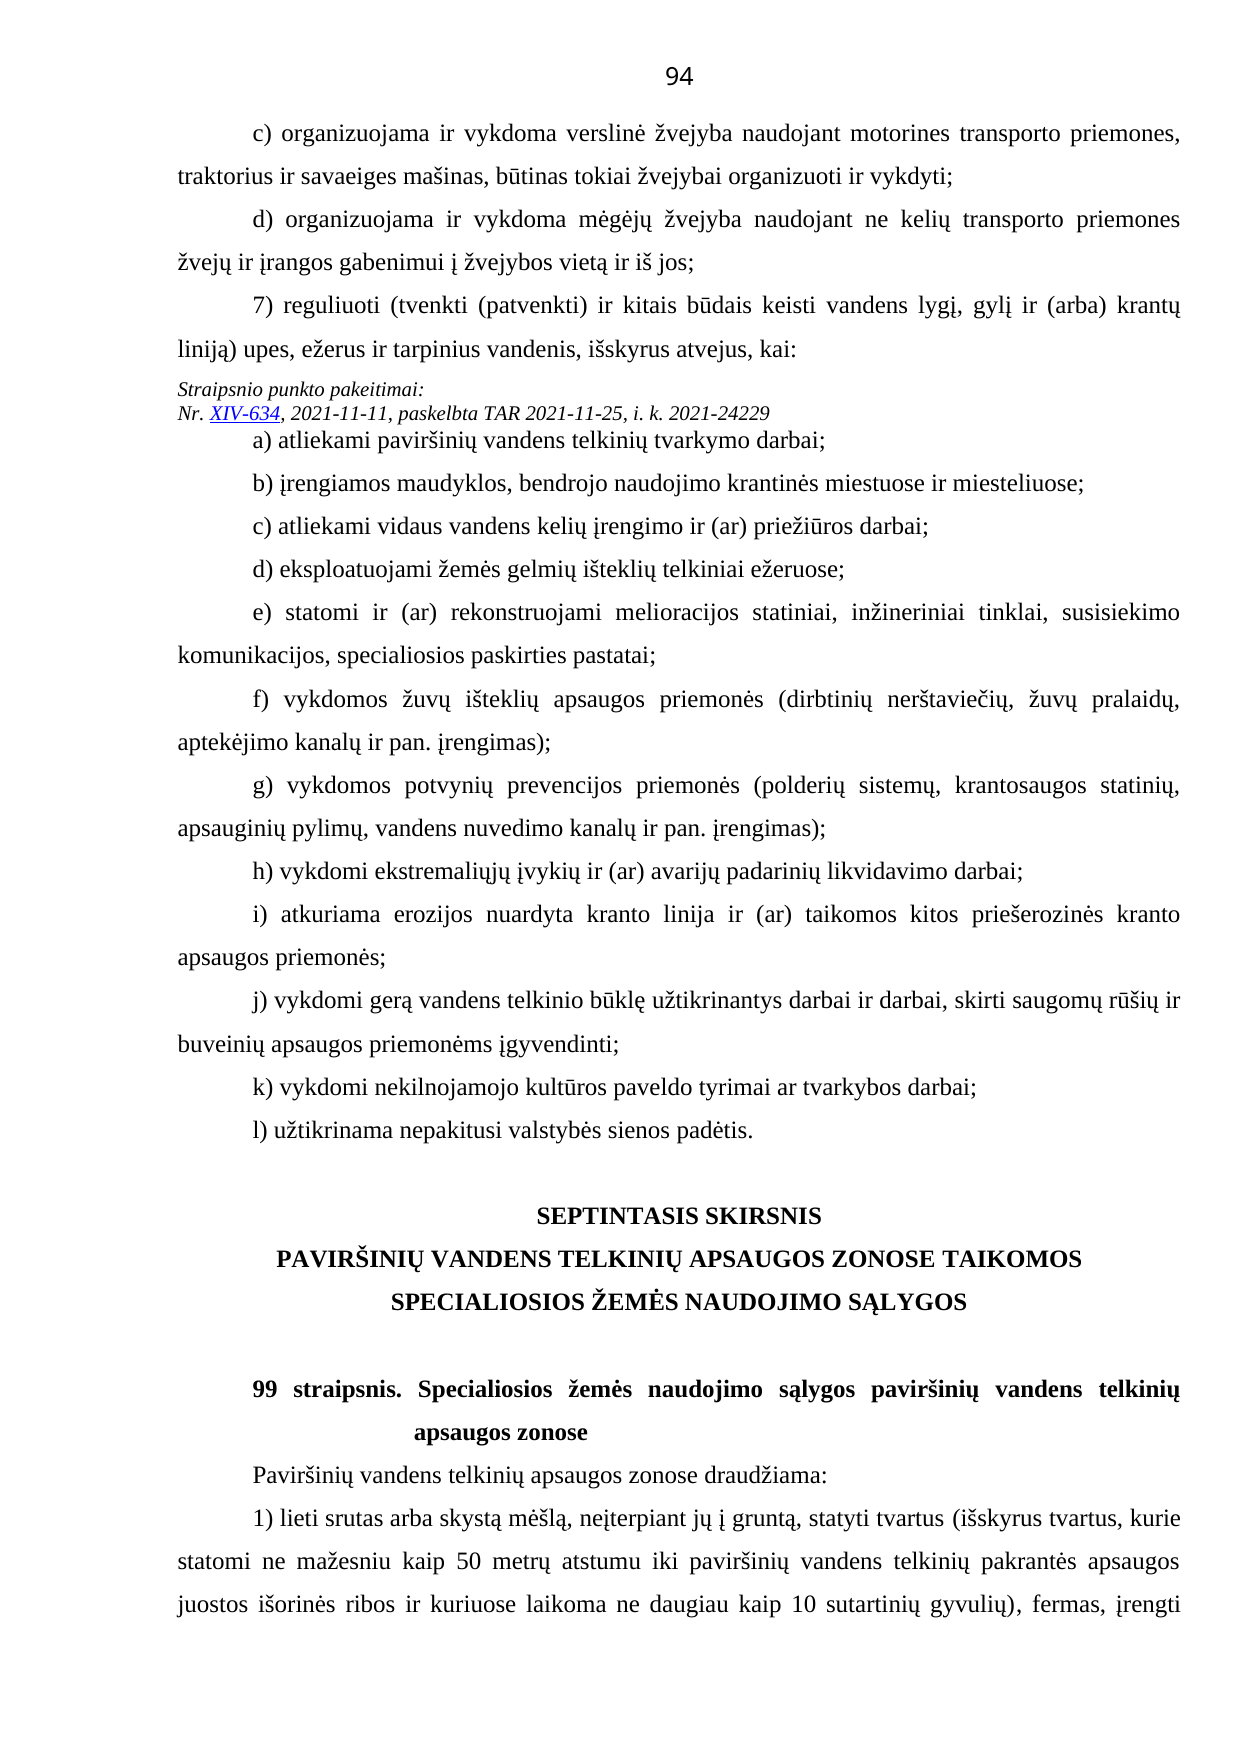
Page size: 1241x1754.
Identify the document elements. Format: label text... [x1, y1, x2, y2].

text 1) lieti srutas arba skystą mėšlą, neįterpiant jų į gruntą, statyti tvartus (išskyrus tvartus, kurie statomi ne mažesniu kaip 50 metrų atstumu iki paviršinių vandens telkinių pakrantės apsaugos juostos išorinės ribos ir kuriuose laikoma ne daugiau kaip 10 sutartinių gyvulių), fermas, įrengti [177, 1503, 1181, 1618]
text k) vykdomi nekilnojamojo kultūros paveldo tyrimai ar tvarkybos darbai; [177, 1072, 1181, 1101]
text g) vykdomos potvynių prevencijos priemonės (polderių sistemų, krantosaugos statinių, apsauginių pylimų, vandens nuvedimo kanalų ir pan. įrengimas); [177, 770, 1181, 842]
text c) organizuojama ir vykdoma verslinė žvejyba naudojant motorines transporto priemones, traktorius ir savaeiges mašinas, būtinas tokiai žvejybai organizuoti ir vykdyti; [177, 118, 1181, 190]
text Paviršinių vandens telkinių apsaugos zonose draudžiama: [177, 1460, 1181, 1489]
text f) vykdomos žuvų išteklių apsaugos priemonės (dirbtinių nerštaviečių, žuvų pralaidų, aptekėjimo kanalų ir pan. įrengimas); [177, 684, 1181, 756]
text 7) reguliuoti (tvenkti (patvenkti) ir kitais būdais keisti vandens lygį, gylį ir (arba) krantų liniją) upes, ežerus ir tarpinius vandenis, išskyrus atvejus, kai: [177, 291, 1181, 362]
text e) statomi ir (ar) rekonstruojami melioracijos statiniai, inžineriniai tinklai, susisiekimo komunikacijos, specialiosios paskirties pastatai; [177, 597, 1181, 669]
text a) atliekami paviršinių vandens telkinių tvarkymo darbai; [177, 425, 1181, 454]
text c) atliekami vidaus vandens kelių įrengimo ir (ar) priežiūros darbai; [177, 511, 1181, 540]
text Straipsnio punkto pakeitimai: [177, 377, 1181, 401]
text 99 straipsnis. Specialiosios žemės naudojimo sąlygos paviršinių vandens telkinių apsaugos zonose [252, 1374, 1181, 1446]
text d) eksploatuojami žemės gelmių išteklių telkiniai ežeruose; [177, 554, 1181, 583]
text i) atkuriama erozijos nuardyta kranto linija ir (ar) taikomos kitos priešerozinės kranto apsaugos priemonės; [177, 899, 1181, 971]
text d) organizuojama ir vykdoma mėgėjų žvejyba naudojant ne kelių transporto priemones žvejų ir įrangos gabenimui į žvejybos vietą ir iš jos; [177, 204, 1181, 276]
text PAVIRŠINIŲ VANDENS TELKINIŲ APSAUGOS ZONOSE TAIKOMOS SPECIALIOSIOS ŽEMĖS NAUDOJIMO SĄLYGOS [177, 1244, 1181, 1316]
text Nr. XIV-634, 2021-11-11, paskelbta TAR 2021-11-25, i. k. 2021-24229 [177, 401, 1181, 425]
text j) vykdomi gerą vandens telkinio būklę užtikrinantys darbai ir darbai, skirti saugomų rūšių ir buveinių apsaugos priemonėms įgyvendinti; [177, 986, 1181, 1057]
text l) užtikrinama nepakitusi valstybės sienos padėtis. [177, 1115, 1181, 1144]
text b) įrengiamos maudyklos, bendrojo naudojimo krantinės miestuose ir miesteliuose; [177, 468, 1181, 497]
text SEPTINTASIS SKIRSNIS [177, 1201, 1181, 1230]
text h) vykdomi ekstremaliųjų įvykių ir (ar) avarijų padarinių likvidavimo darbai; [177, 856, 1181, 885]
